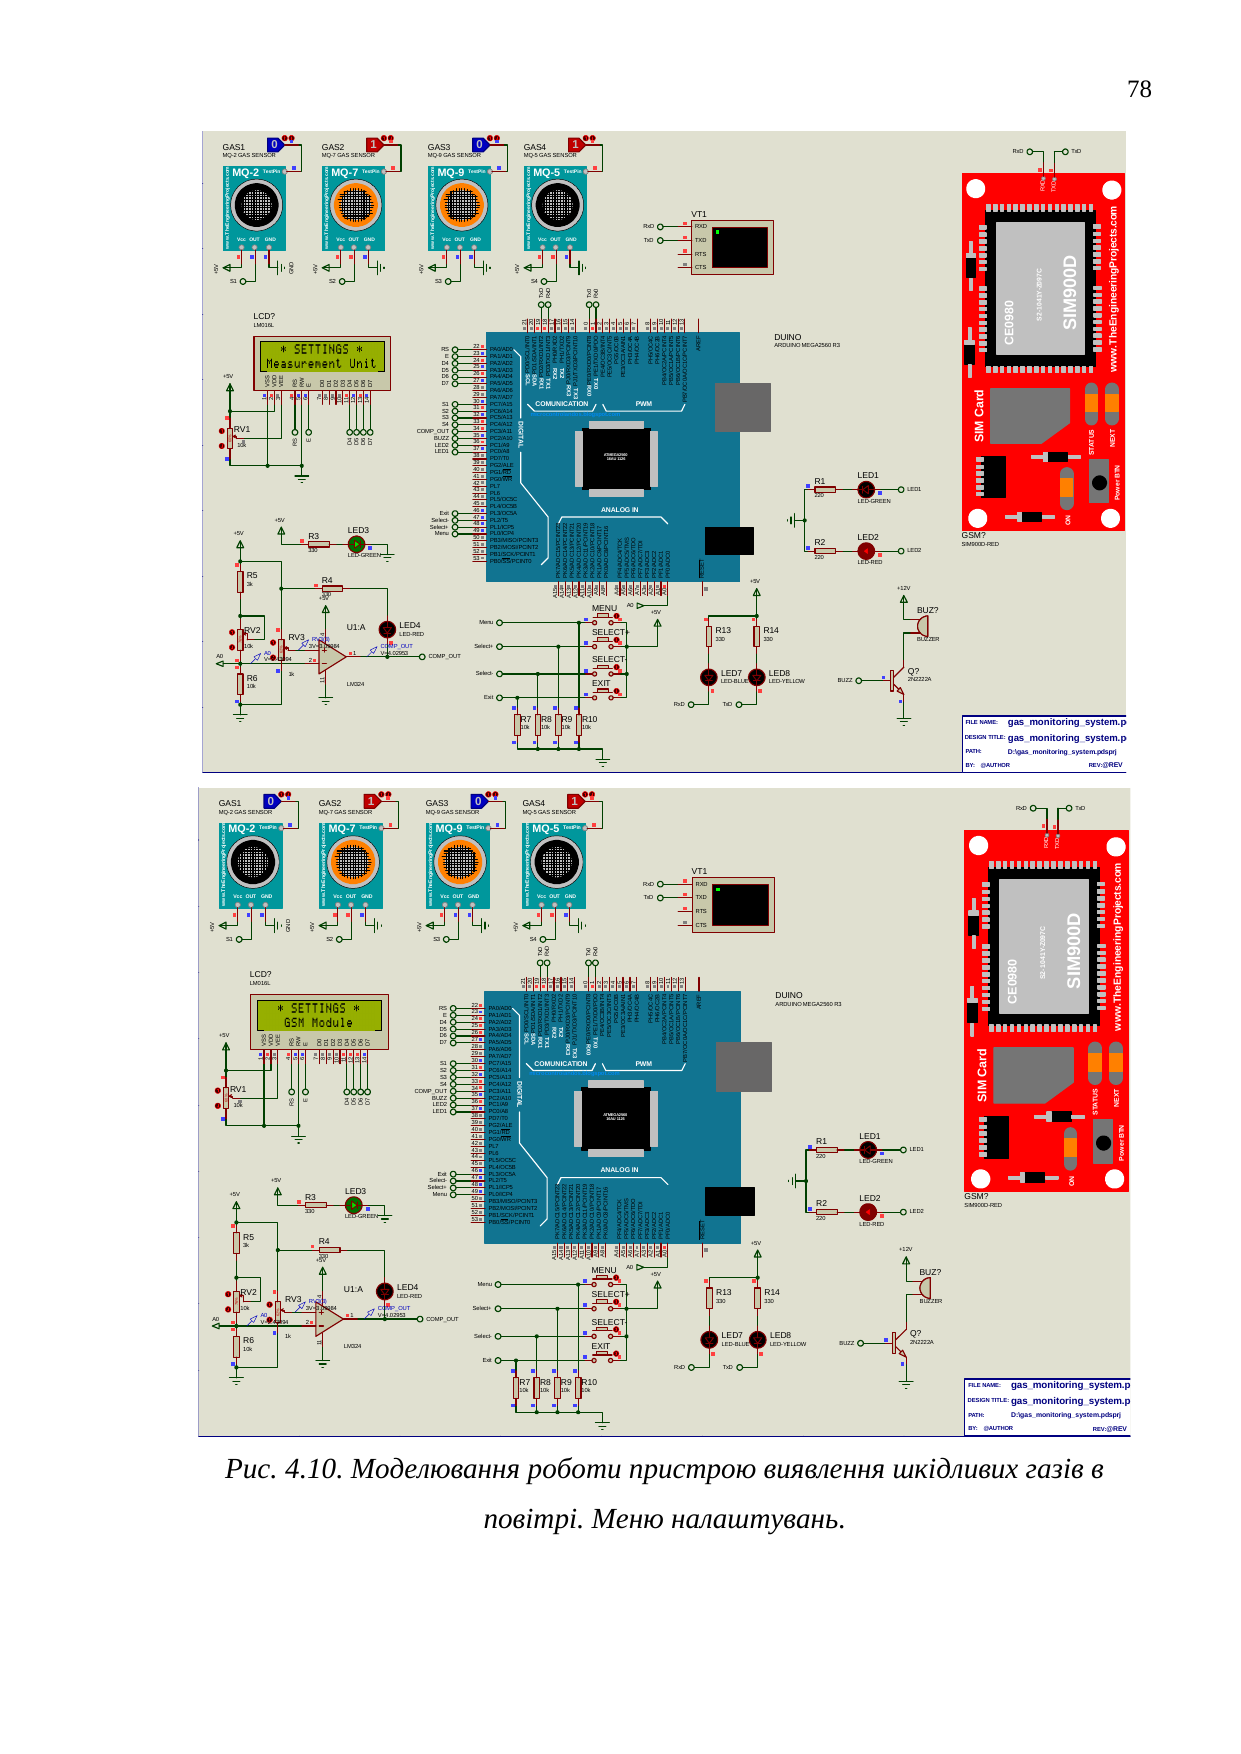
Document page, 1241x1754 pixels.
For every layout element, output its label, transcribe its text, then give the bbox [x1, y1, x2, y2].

text Рис. 4.10. Моделювання роботи пристрою виявлення шкідливих газів в повітрі. Меню налаштувань. [177, 1451, 1152, 1535]
